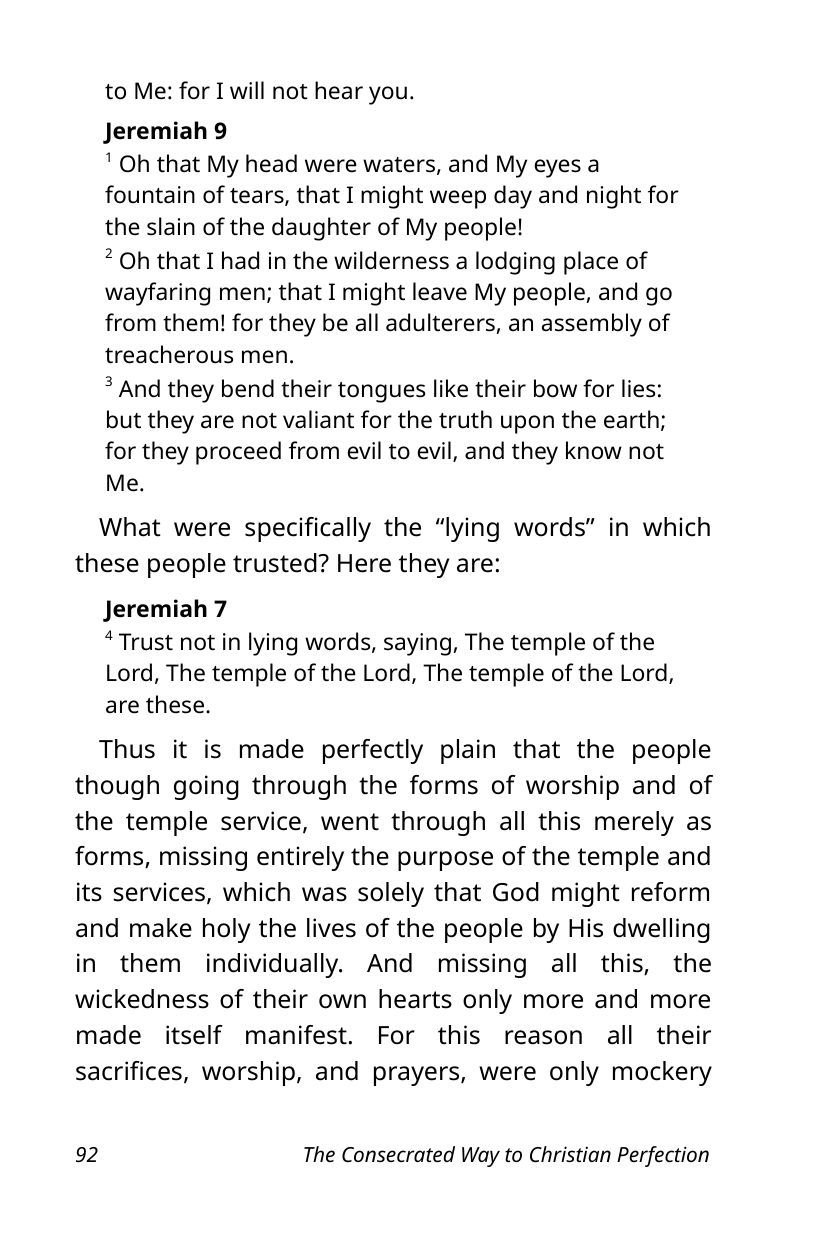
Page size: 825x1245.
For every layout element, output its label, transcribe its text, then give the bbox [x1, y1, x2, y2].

text 4 Trust not in lying words, saying, The temple of the Lord, The temple of the Lord, The temple of the Lord, are these. [105, 626, 682, 720]
text Jeremiah 9 [105, 115, 712, 147]
text Thus it is made perfectly plain that the people though going through the forms of worship and of the temple service, went through all this merely as forms, missing entirely the purpose of the temple and its services, which was solely that God might reform and make holy the lives of the people by His dwelling in them individually. And missing all this, the wickedness of their own hearts only more and more made itself manifest. For this reason all their sacrifices, worship, and prayers, were only mockery [75, 732, 712, 1087]
text Jeremiah 7 [105, 593, 712, 624]
text to Me: for I will not hear you. [105, 75, 682, 106]
text 1 Oh that My head were waters, and My eyes a fountain of tears, that I might weep day and night for the slain of the daughter of My people! [105, 148, 682, 242]
text 2 Oh that I had in the wilderness a lodging place of wayfaring men; that I might leave My people, and go from them! for they be all adulterers, an assembly of treacherous men. [105, 245, 682, 370]
text 3 And they bend their tongues like their bow for lies: but they are not valiant for the truth upon the earth; for they proceed from evil to evil, and they know not Me. [105, 373, 682, 498]
text What were specifically the “lying words” in which these people trusted? Here they are: [75, 510, 712, 579]
